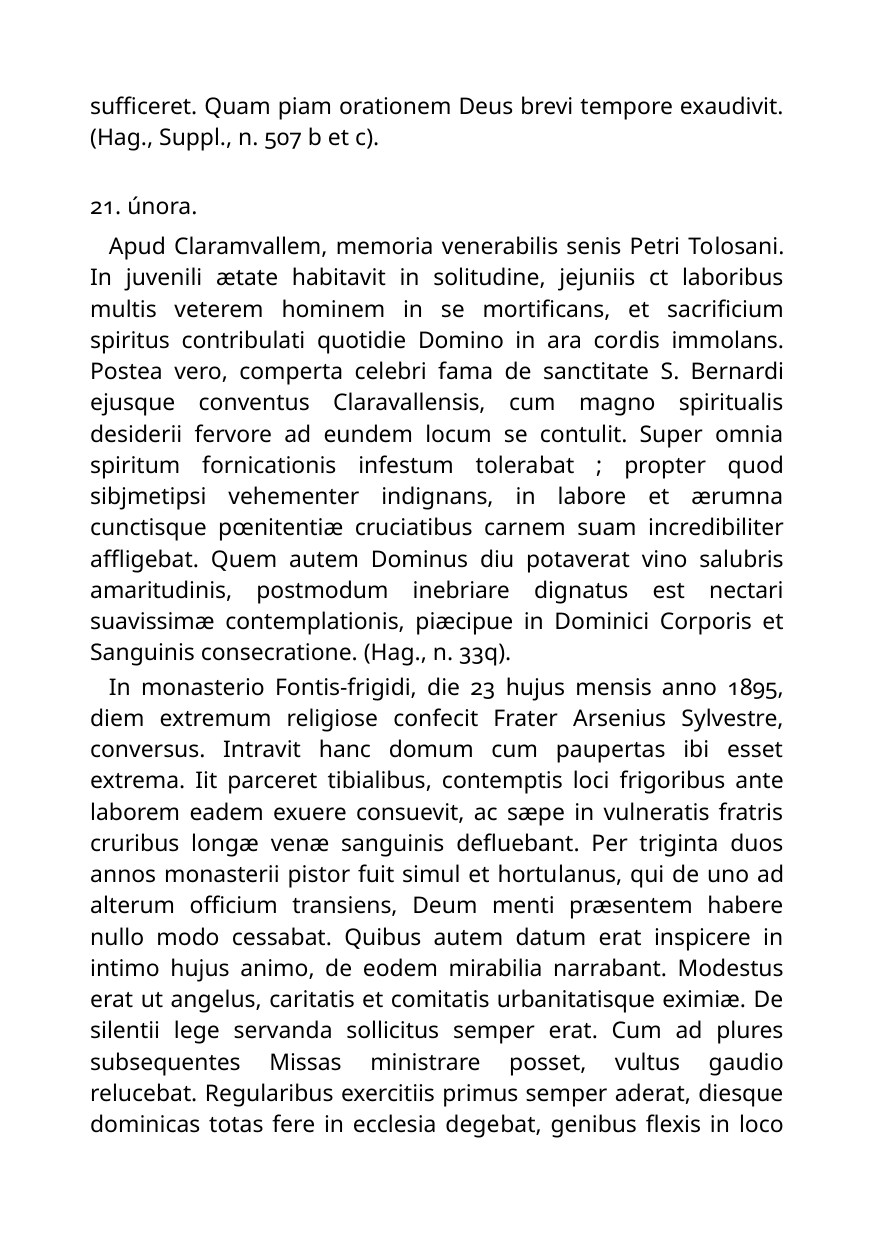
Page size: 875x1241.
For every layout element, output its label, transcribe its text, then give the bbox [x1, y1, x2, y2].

text 21. února. [90, 190, 784, 221]
text sufficeret. Quam piam orationem Deus brevi tempore exaudivit. (Hag., Suppl., n. 507 b et c). [90, 90, 784, 152]
text Apud Claramvallem, memoria venerabilis senis Petri To­losani. In juvenili ætate habitavit in solitudine, jejuniis ct laboribus multis veterem hominem in se mortificans, et sacrificium spiritus contribulati quotidie Domino in ara cor­dis immolans. Postea vero, comperta celebri fama de sancti­tate S. Bernardi ejusque conventus Claravallensis, cum magno spiritualis desiderii fervore ad eundem locum se contulit. Super omnia spiritum fornicationis infestum tolera­bat ; propter quod sibjmetipsi vehementer indignans, in labore et ærumna cunctisque pœnitentiæ cruciatibus carnem suam incredibiliter affligebat. Quem autem Dominus diu potaverat vino salubris amaritudinis, postmodum inebriare dignatus est nectari suavissimæ contemplationis, piæcipue in Dominici Corporis et Sanguinis consecratione. (Hag., n. 33q). [90, 230, 784, 667]
text In monasterio Fontis-frigidi, die 23 hujus mensis anno 1895, diem extremum religiose confecit Frater Arsenius Sylvestre, conversus. Intravit hanc domum cum paupertas ibi esset extrema. Iit parceret tibialibus, contemptis loci frigoribus ante laborem eadem exuere consuevit, ac sæpe in vulneratis fratris cruribus longæ venæ sanguinis defluebant. Per triginta duos annos monasterii pistor fuit simul et hortu­lanus, qui de uno ad alterum officium transiens, Deum menti præsentem habere nullo modo cessabat. Quibus autem datum erat inspicere in intimo hujus animo, de eodem mirabilia narrabant. Modestus erat ut angelus, caritatis et comitatis urbanitatisque eximiæ. De silentii lege servanda sollicitus semper erat. Cum ad plures subsequentes Missas ministrare posset, vultus gaudio relucebat. Regularibus exercitiis primus semper aderat, diesque dominicas totas fere in ecclesia dege­bat, genibus flexis in loco [90, 671, 784, 1139]
